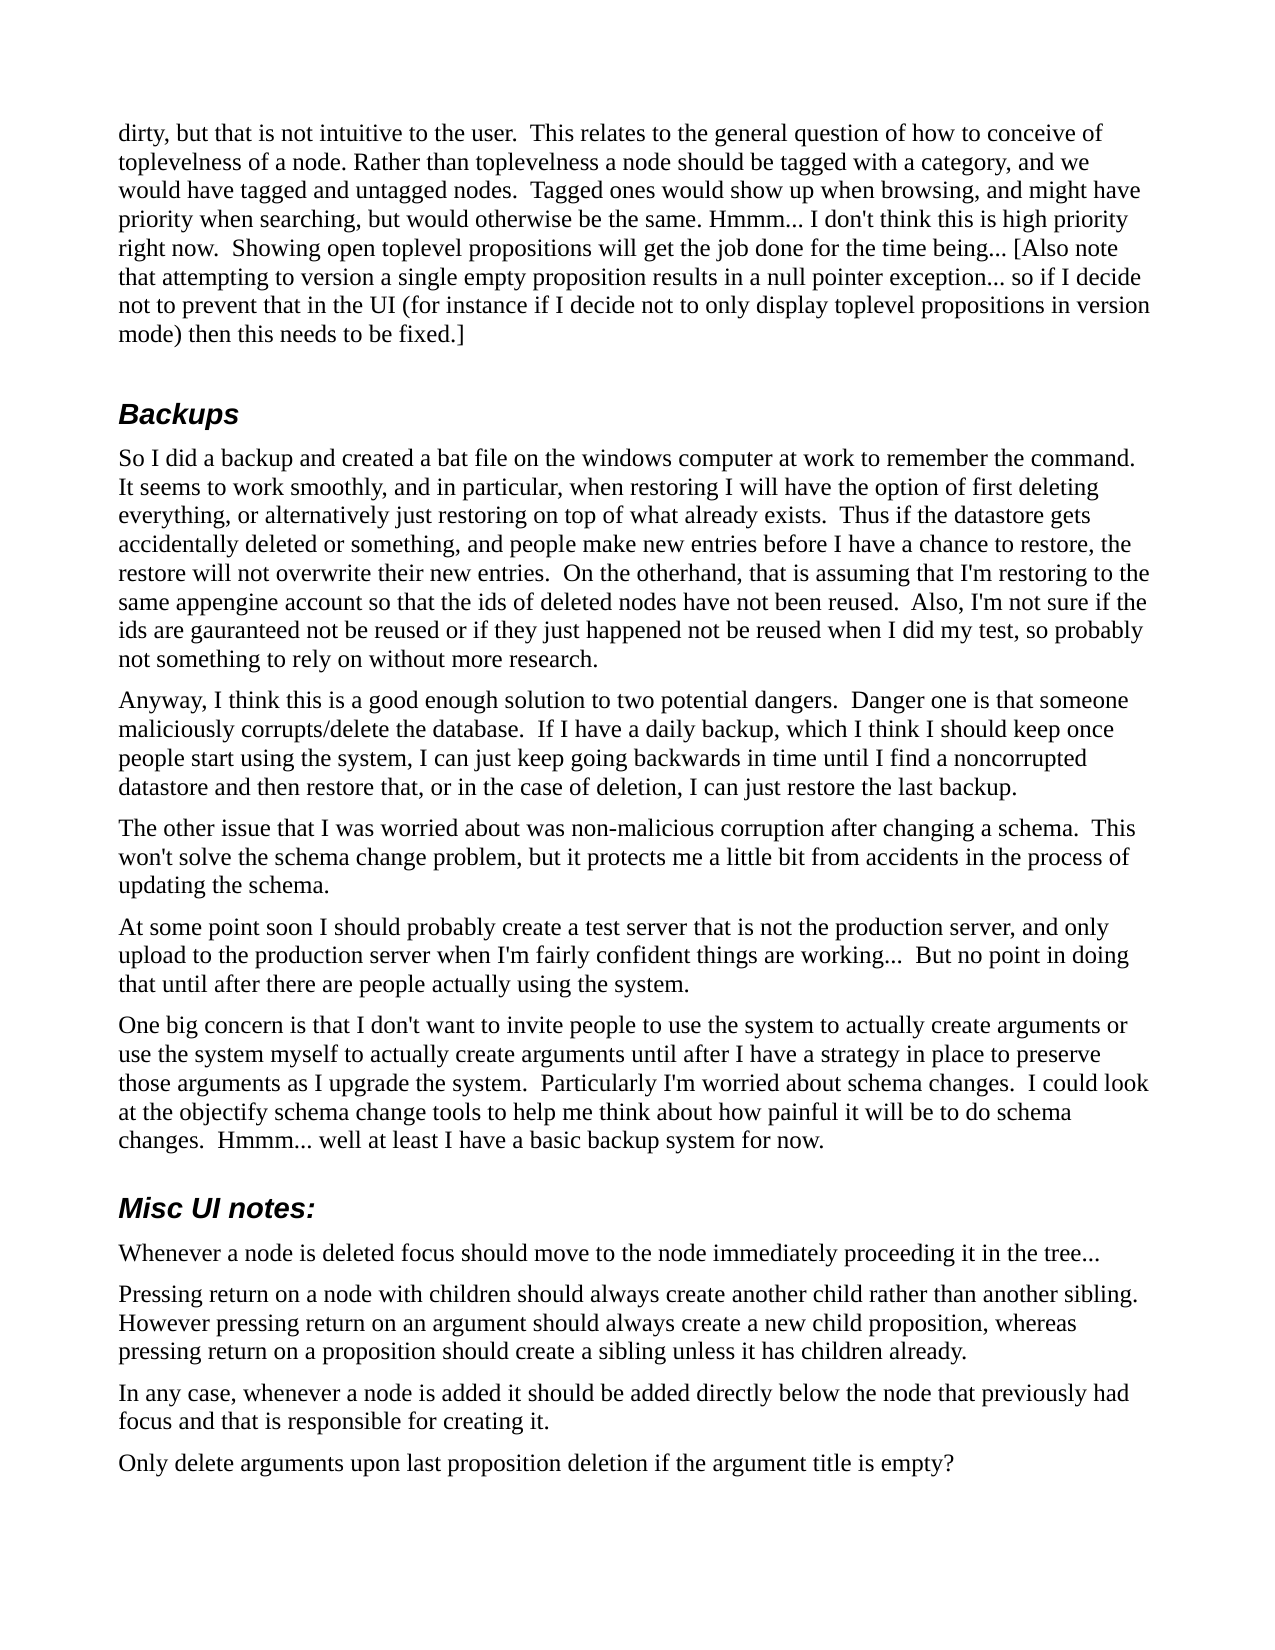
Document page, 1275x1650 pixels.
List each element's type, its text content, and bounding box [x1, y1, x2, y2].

subtitle Misc UI notes: [118, 1192, 1157, 1225]
text Pressing return on a node with children should always create another child rather than another sibling. However pressing return on an argument should always create a new child proposition, whereas pressing return on a proposition should create a sibling unless it has children already. [118, 1279, 1157, 1365]
text Only delete arguments upon last proposition deletion if the argument title is empty? [118, 1448, 1157, 1476]
text So I did a backup and created a bat file on the windows computer at work to remember the command. It seems to work smoothly, and in particular, when restoring I will have the option of first deleting everything, or alternatively just restoring on top of what already exists. Thus if the datastore gets accidentally deleted or something, and people make new entries before I have a chance to restore, the restore will not overwrite their new entries. On the otherhand, that is assuming that I'm restoring to the same appengine account so that the ids of deleted nodes have not been reused. Also, I'm not sure if the ids are gauranteed not be reused or if they just happened not be reused when I did my test, so probably not something to rely on without more research. [118, 443, 1157, 673]
text The other issue that I was worried about was non-malicious corruption after changing a schema. This won't solve the schema change problem, but it protects me a little bit from accidents in the process of updating the schema. [118, 813, 1157, 899]
text Anyway, I think this is a good enough solution to two potential dangers. Danger one is that someone maliciously corrupts/delete the database. If I have a daily backup, which I think I should keep once people start using the system, I can just keep going backwards in time until I find a noncorrupted datastore and then restore that, or in the case of deletion, I can just restore the last backup. [118, 685, 1157, 800]
text One big concern is that I don't want to invite people to use the system to actually create arguments or use the system myself to actually create arguments until after I have a strategy in place to preserve those arguments as I upgrade the system. Particularly I'm worried about schema changes. I could look at the objectify schema change tools to help me think about how painful it will be to do schema changes. Hmmm... well at least I have a basic backup system for now. [118, 1010, 1157, 1154]
text At some point soon I should probably create a test server that is not the production server, and only upload to the production server when I'm fairly confident things are working... But no point in doing that until after there are people actually using the system. [118, 912, 1157, 998]
text In any case, whenever a node is added it should be added directly below the node that previously had focus and that is responsible for creating it. [118, 1378, 1157, 1435]
subtitle Backups [118, 397, 1157, 430]
text dirty, but that is not intuitive to the user. This relates to the general question of how to conceive of toplevelness of a node. Rather than toplevelness a node should be tagged with a category, and we would have tagged and untagged nodes. Tagged ones would show up when browsing, and might have priority when searching, but would otherwise be the same. Hmmm... I don't think this is high priority right now. Showing open toplevel propositions will get the job done for the time being... [Also note that attempting to version a single empty proposition results in a null pointer exception... so if I decide not to prevent that in the UI (for instance if I decide not to only display toplevel propositions in version mode) then this needs to be fixed.] [118, 118, 1157, 348]
text Whenever a node is deleted focus should move to the node immediately proceeding it in the tree... [118, 1238, 1157, 1266]
